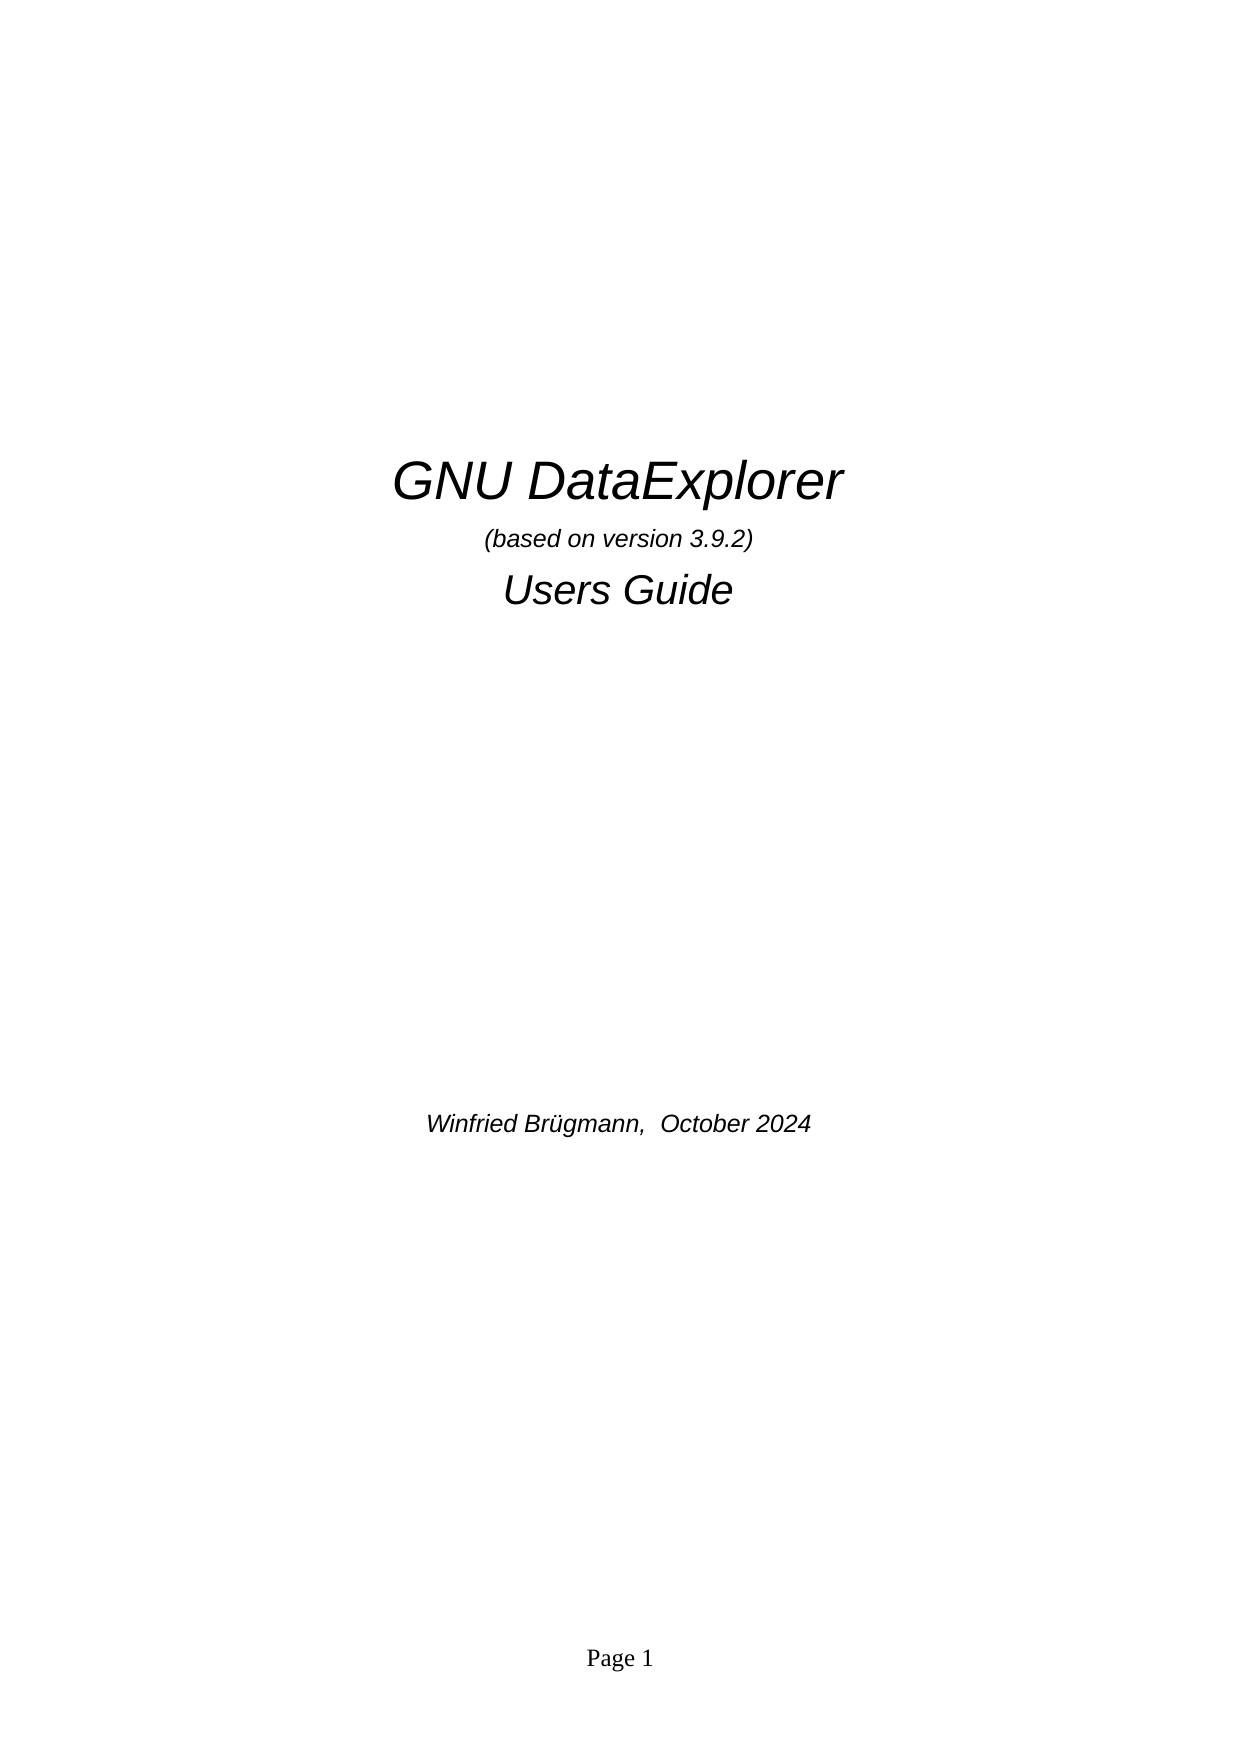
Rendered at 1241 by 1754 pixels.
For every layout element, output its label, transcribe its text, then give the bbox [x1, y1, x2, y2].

text Winfried Brügmann, October 2024 [118, 1109, 1122, 1137]
text GNU DataExplorer [118, 449, 1122, 511]
text Users Guide [118, 565, 1122, 613]
text (based on version 3.9.2) [118, 524, 1122, 552]
